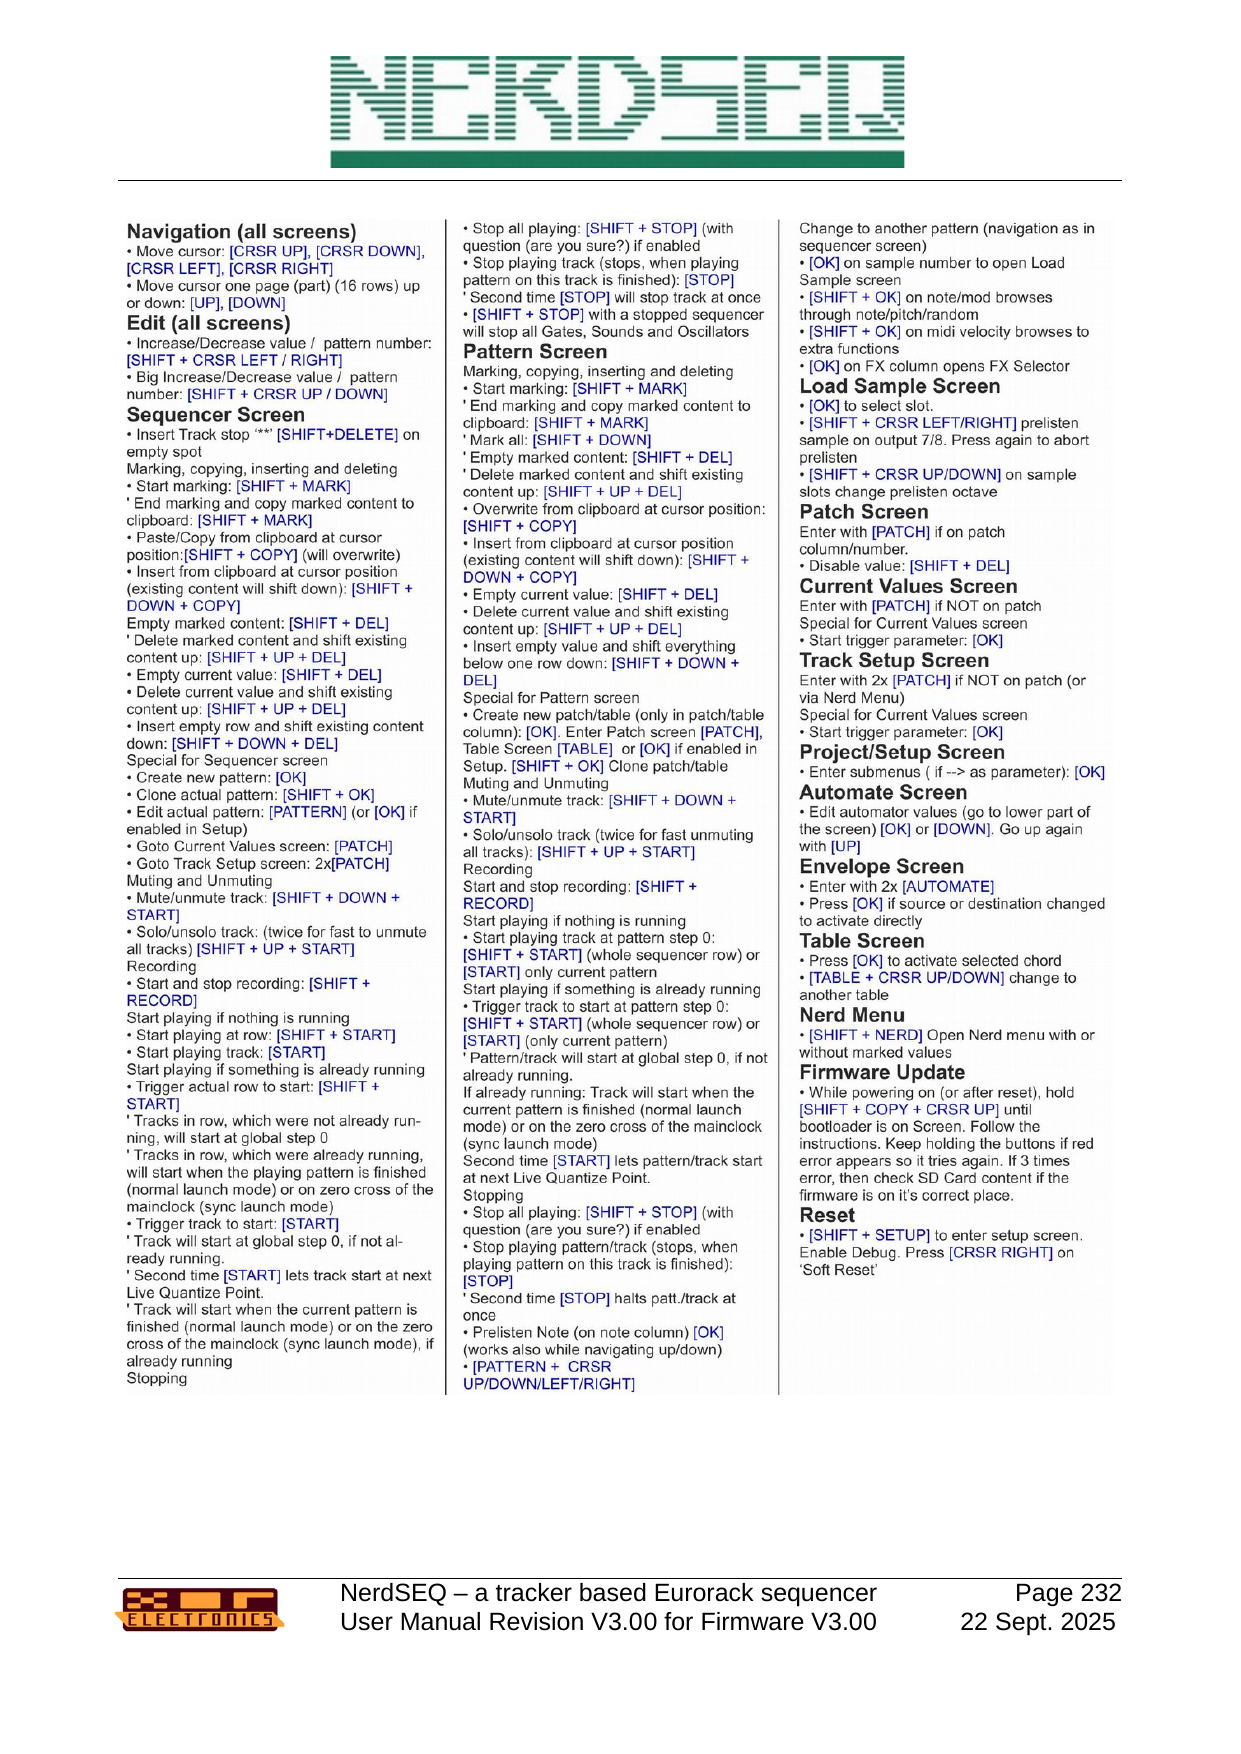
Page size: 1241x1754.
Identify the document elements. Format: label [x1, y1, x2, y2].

picture [330, 56, 905, 168]
picture [115, 1584, 285, 1634]
picture [126, 219, 1114, 1395]
